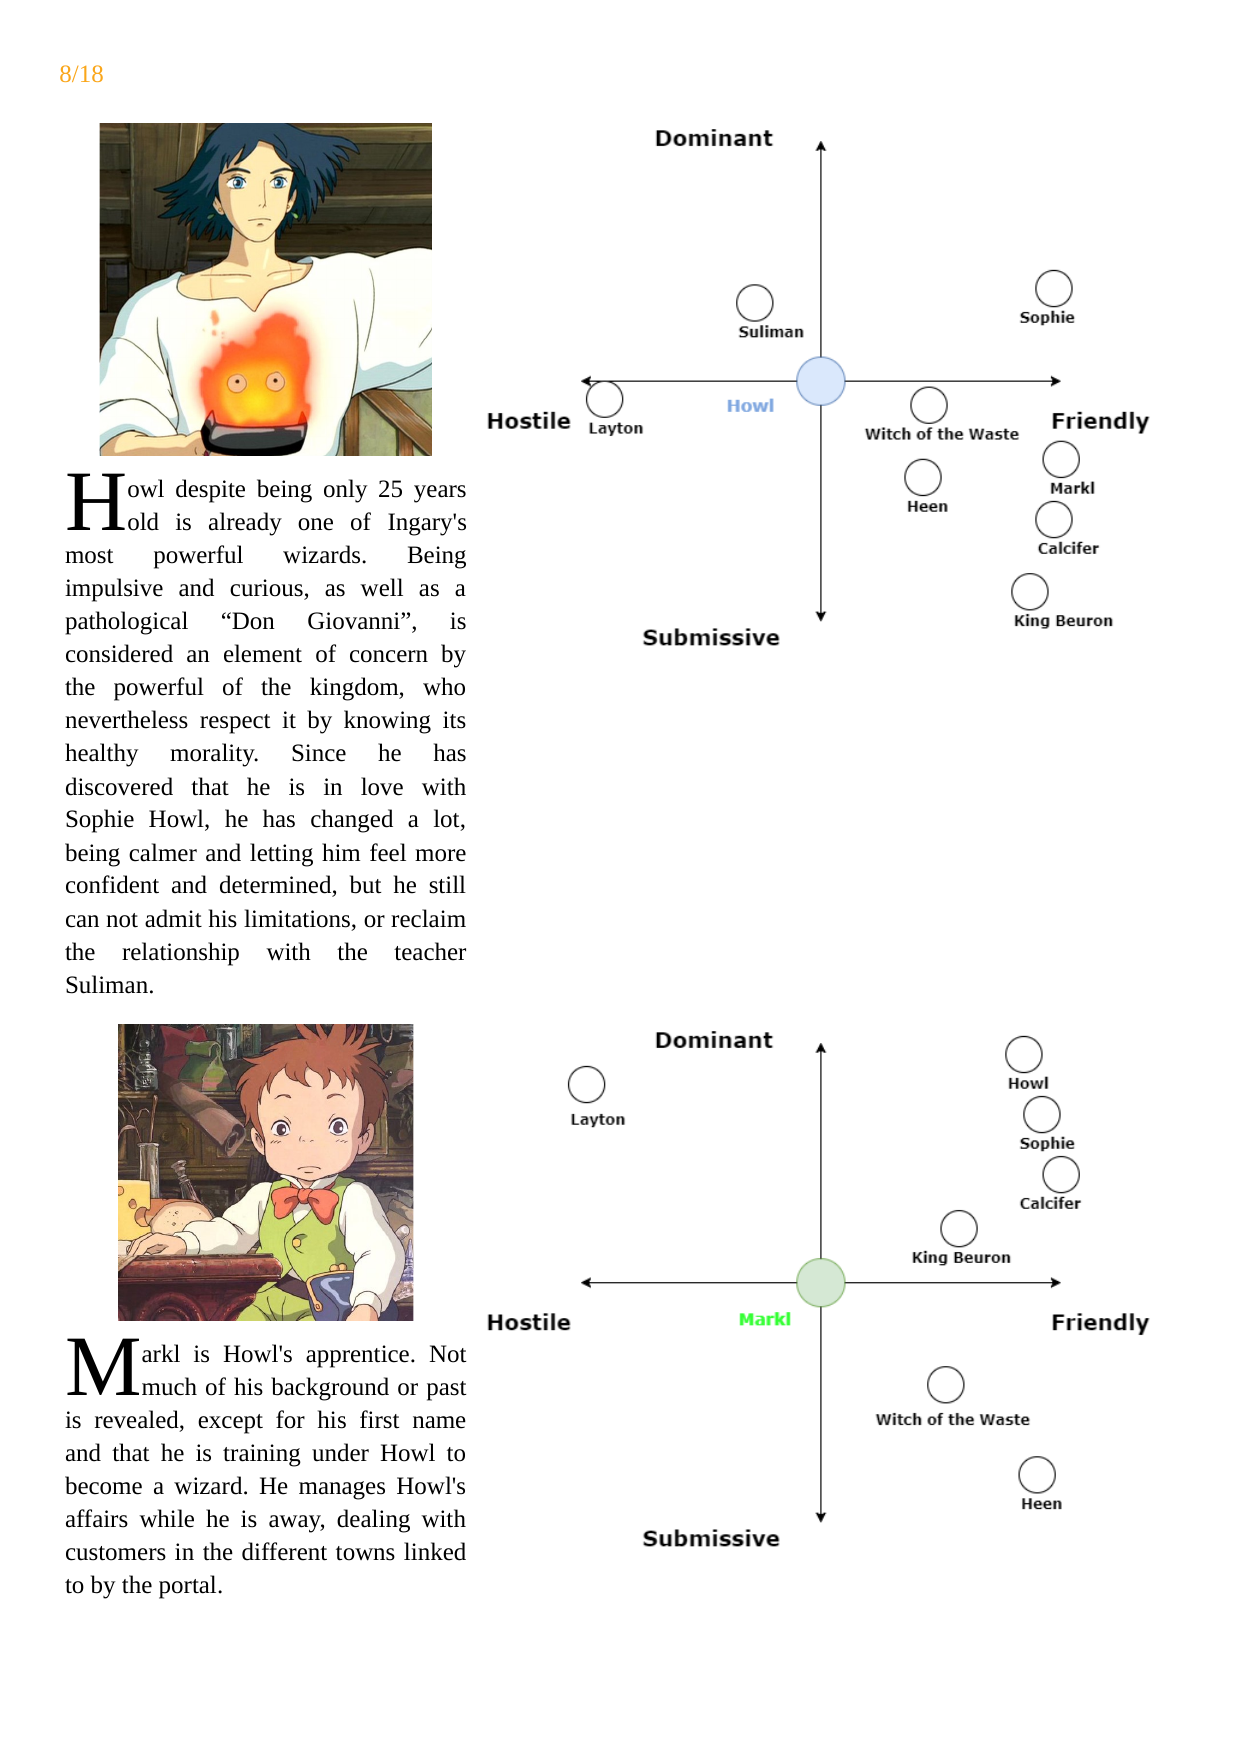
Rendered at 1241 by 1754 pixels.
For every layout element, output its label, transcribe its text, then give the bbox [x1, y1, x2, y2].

table_cell Markl is Howl's apprentice. Not much of his background or past is revealed, except for his first name and that he is training under Howl to become a wizard. He manages Howl's affairs while he is away, dealing with customers in the different towns linked to by the portal. [59, 1019, 472, 1619]
picture [99, 123, 432, 456]
picture [118, 1024, 414, 1321]
picture [484, 1024, 1170, 1550]
table_cell [473, 1025, 1181, 1619]
table_cell Howl despite being only 25 years old is already one of Ingary's most powerful wizards. Being impulsive and curious, as well as a pathological “Don Giovanni”, is considered an element of concern by the powerful of the kingdom, who nevertheless respect it by knowing its healthy morality. Since he has discovered that he is in love with Sophie Howl, he has changed a lot, being calmer and letting him feel more confident and determined, but he still can not admit his limitations, or reclaim the relationship with the teacher Suliman. [59, 117, 472, 1019]
table_cell [473, 1019, 1181, 1024]
table_cell [473, 649, 1181, 1019]
picture [484, 123, 1170, 649]
table_cell [473, 117, 1181, 648]
